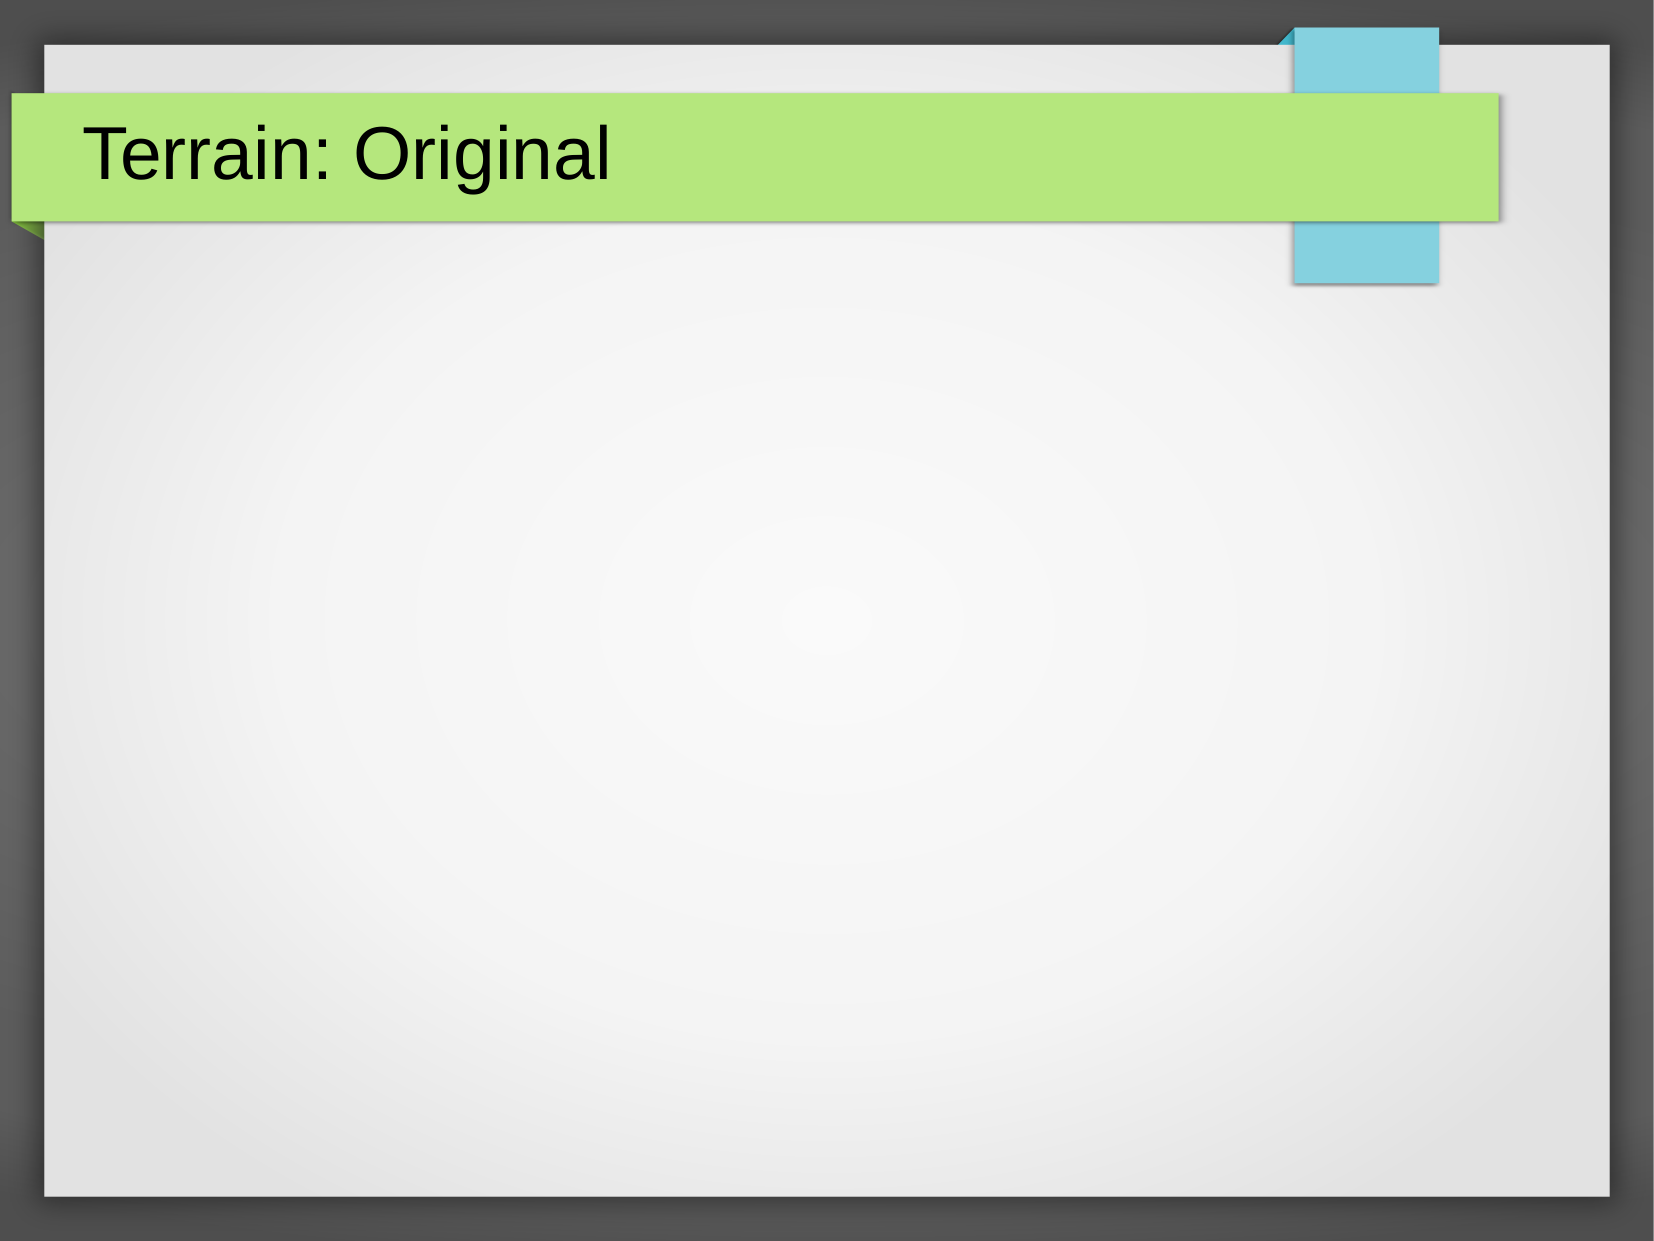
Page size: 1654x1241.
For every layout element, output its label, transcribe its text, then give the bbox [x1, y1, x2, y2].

picture [0, 0, 1654, 1241]
title Terrain: Original [82, 94, 1264, 213]
